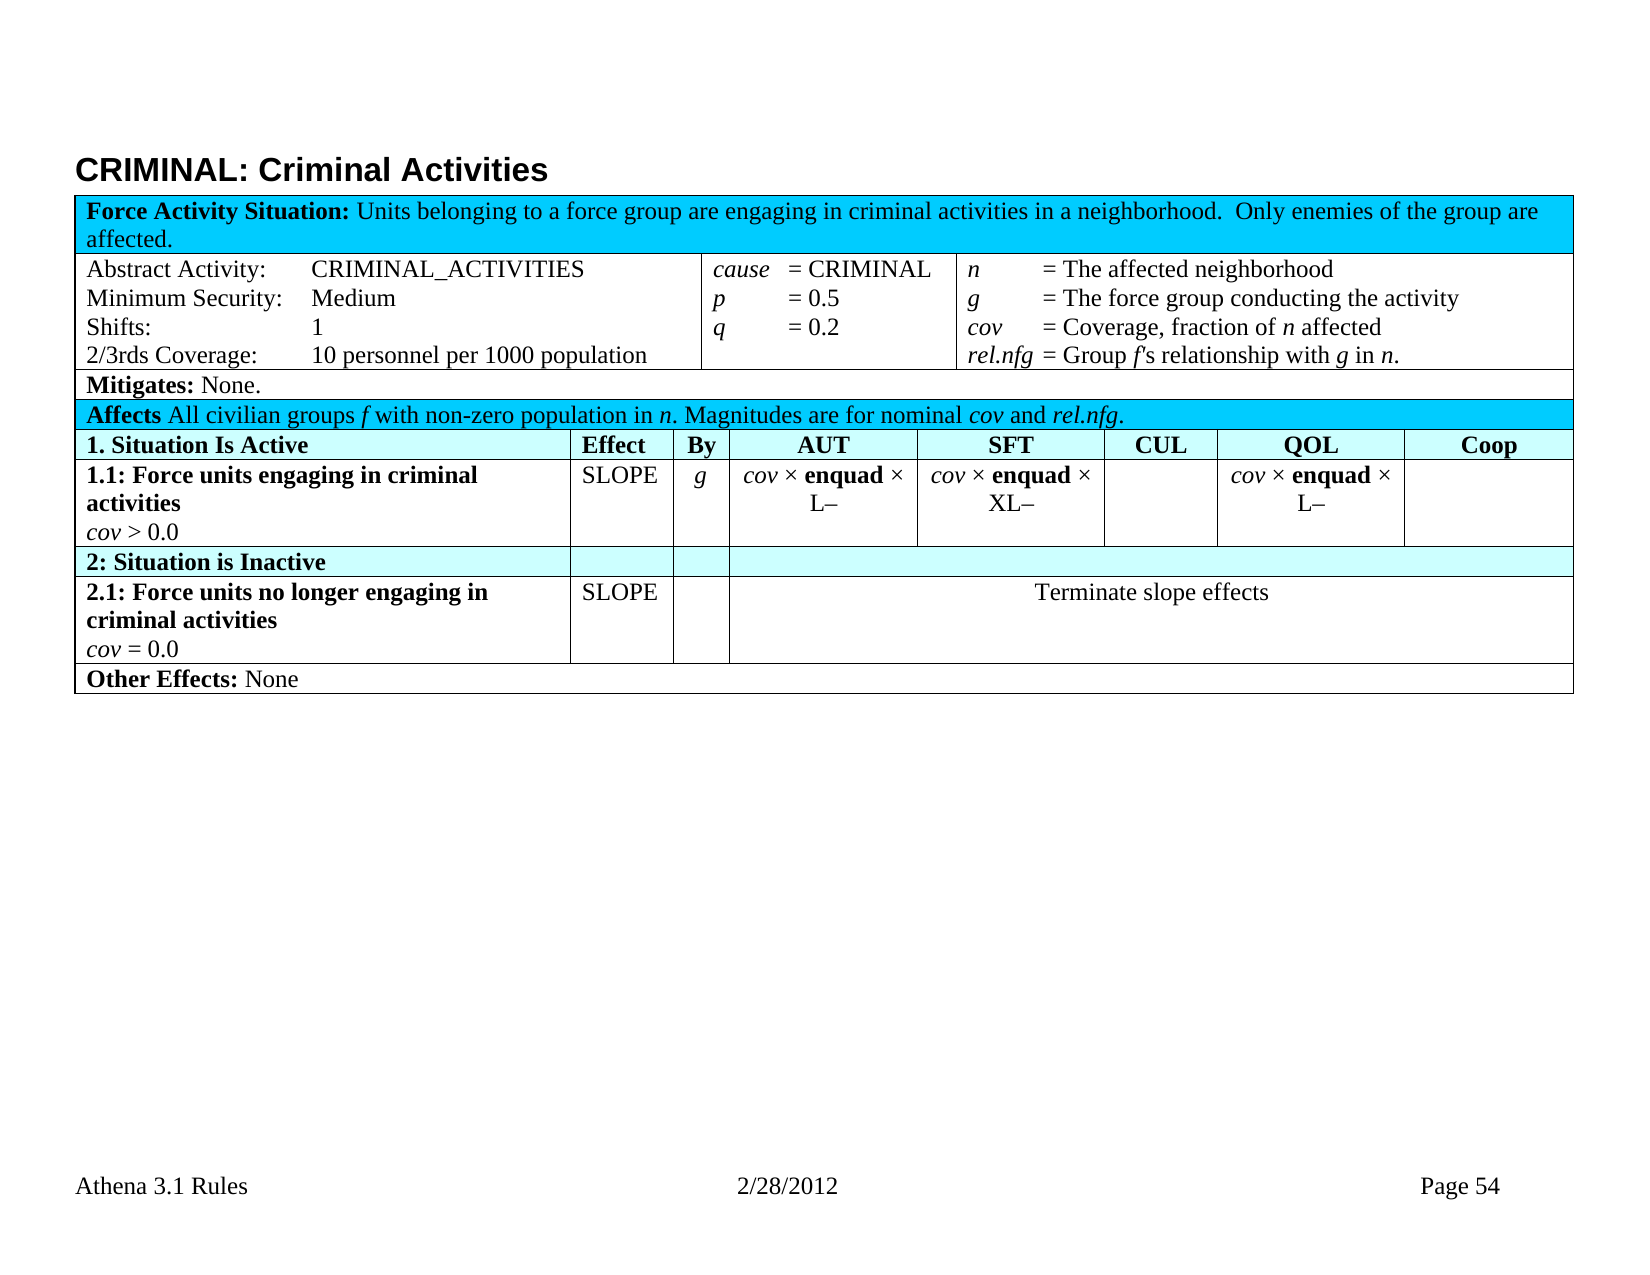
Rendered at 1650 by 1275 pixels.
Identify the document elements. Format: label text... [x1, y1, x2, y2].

table_cell cov × enquad × L– [730, 460, 917, 546]
table_cell cause = CRIMINAL p = 0.5 q = 0.2 [702, 254, 956, 369]
table_cell Mitigates: None. [76, 370, 1573, 399]
table_cell By [674, 430, 729, 459]
table_cell [674, 577, 729, 663]
table_cell Other Effects: None [76, 664, 1573, 693]
table_cell SFT [918, 430, 1104, 459]
table_cell Terminate slope effects [730, 577, 1573, 663]
table_cell 2.1: Force units no longer engaging in criminal activities cov = 0.0 [76, 577, 570, 663]
table_cell Affects All civilian groups f with non-zero population in n. Magnitudes are for nominal cov and rel.nfg. [76, 400, 1573, 429]
table_cell cov × enquad × L– [1218, 460, 1404, 546]
table_cell SLOPE [571, 577, 673, 663]
text CRIMINAL: Criminal Activities [75, 150, 1575, 188]
table_cell [730, 547, 1573, 576]
table_cell g [674, 460, 729, 546]
table_cell [674, 547, 729, 576]
table_cell [1405, 460, 1573, 546]
table_cell n = The affected neighborhood g = The force group conducting the activity cov = Coverage, fraction of n affected rel.nfg = Group f's relationship with g in n. [957, 254, 1573, 369]
table_header Force Activity Situation: Units belonging to a force group are engaging in criminal activities in a neighborhood. Only enemies of the group are affected. [76, 196, 1573, 253]
table_cell 1.1: Force units engaging in criminal activities cov > 0.0 [76, 460, 570, 546]
table_cell Effect [571, 430, 673, 459]
table_cell [571, 547, 673, 576]
table_cell Coop [1405, 430, 1573, 459]
table_cell [1105, 460, 1217, 546]
table_cell 1. Situation Is Active [76, 430, 570, 459]
table_cell 2: Situation is Inactive [76, 547, 570, 576]
table_cell cov × enquad × XL– [918, 460, 1104, 546]
table_cell AUT [730, 430, 917, 459]
table_cell QOL [1218, 430, 1404, 459]
table_cell SLOPE [571, 460, 673, 546]
table_cell CUL [1105, 430, 1217, 459]
table_cell Abstract Activity: CRIMINAL_ACTIVITIES Minimum Security: Medium Shifts: 1 2/3rds Coverage: 10 personnel per 1000 population [76, 254, 701, 369]
